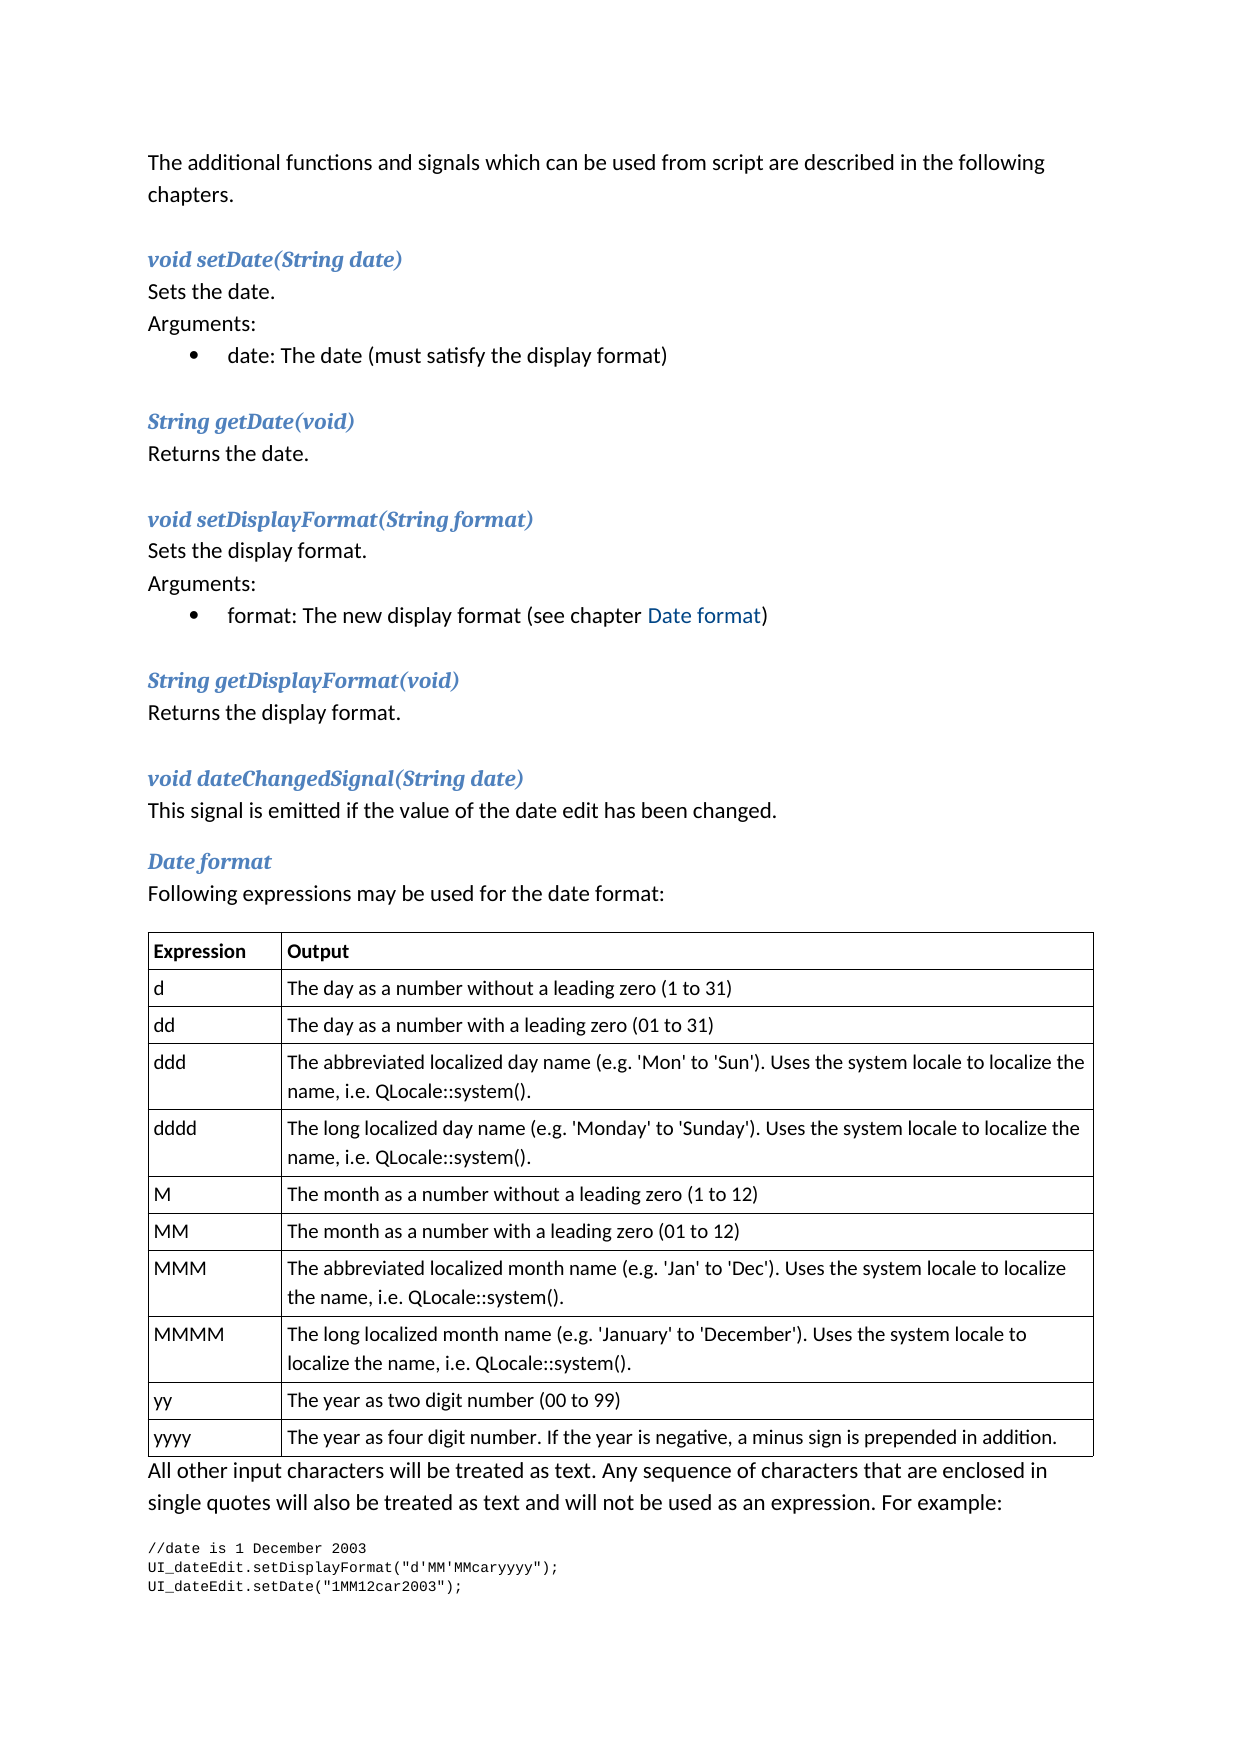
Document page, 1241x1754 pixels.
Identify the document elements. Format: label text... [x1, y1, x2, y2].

table_cell MM [149, 1214, 281, 1249]
table_header Output [282, 933, 1093, 969]
table_cell ddd [149, 1044, 281, 1109]
subtitle void setDate(String date) [148, 247, 1093, 273]
table_cell The year as four digit number. If the year is negative, a minus sign is prepended in addition. [282, 1420, 1093, 1456]
text All other input characters will be treated as text. Any sequence of characters that are enclosed in single quotes will also be treated as text and will not be used as an expression. For example: [148, 1457, 1093, 1516]
text Sets the date. [148, 277, 1093, 305]
text Returns the display format. [148, 698, 1093, 727]
table_cell The abbreviated localized day name (e.g. 'Mon' to 'Sun'). Uses the system locale to localize the name, i.e. QLocale::system(). [282, 1044, 1093, 1109]
subtitle void dateChangedSignal(String date) [148, 766, 1093, 792]
table_cell The day as a number without a leading zero (1 to 31) [282, 970, 1093, 1006]
list date: The date (must satisfy the display format) [190, 342, 1093, 370]
table_cell The day as a number with a leading zero (01 to 31) [282, 1007, 1093, 1043]
table_cell MMM [149, 1251, 281, 1316]
table_cell The year as two digit number (00 to 99) [282, 1383, 1093, 1419]
text UI_dateEdit.setDisplayFormat("d'MM'MMcaryyyy"); [148, 1560, 1093, 1577]
subtitle Date format [148, 849, 1093, 875]
table_cell M [149, 1177, 281, 1212]
text Arguments: [148, 309, 1093, 337]
text Following expressions may be used for the date format: [148, 879, 1093, 907]
table_cell yyyy [149, 1420, 281, 1456]
text UI_dateEdit.setDate("1MM12car2003"); [148, 1579, 1093, 1596]
text //date is 1 December 2003 [148, 1541, 1093, 1558]
list format: The new display format (see chapter Date format) [190, 601, 1093, 629]
text Sets the display format. [148, 537, 1093, 565]
table_cell dddd [149, 1110, 281, 1176]
text Arguments: [148, 569, 1093, 597]
text The additional functions and signals which can be used from script are described in the following chapters. [148, 148, 1093, 208]
subtitle String getDate(void) [148, 409, 1093, 435]
table_cell d [149, 970, 281, 1006]
table_cell The long localized day name (e.g. 'Monday' to 'Sunday'). Uses the system locale to localize the name, i.e. QLocale::system(). [282, 1110, 1093, 1176]
table_cell The month as a number without a leading zero (1 to 12) [282, 1177, 1093, 1212]
table_cell The month as a number with a leading zero (01 to 12) [282, 1214, 1093, 1249]
text Returns the date. [148, 439, 1093, 467]
table_cell dd [149, 1007, 281, 1043]
table_cell The abbreviated localized month name (e.g. 'Jan' to 'Dec'). Uses the system locale to localize the name, i.e. QLocale::system(). [282, 1251, 1093, 1316]
text This signal is emitted if the value of the date edit has been changed. [148, 796, 1093, 824]
table_cell MMMM [149, 1317, 281, 1382]
subtitle void setDisplayFormat(String format) [148, 506, 1093, 533]
table_cell The long localized month name (e.g. 'January' to 'December'). Uses the system locale to localize the name, i.e. QLocale::system(). [282, 1317, 1093, 1382]
table_cell yy [149, 1383, 281, 1419]
subtitle String getDisplayFormat(void) [148, 668, 1093, 695]
table_header Expression [149, 933, 281, 969]
